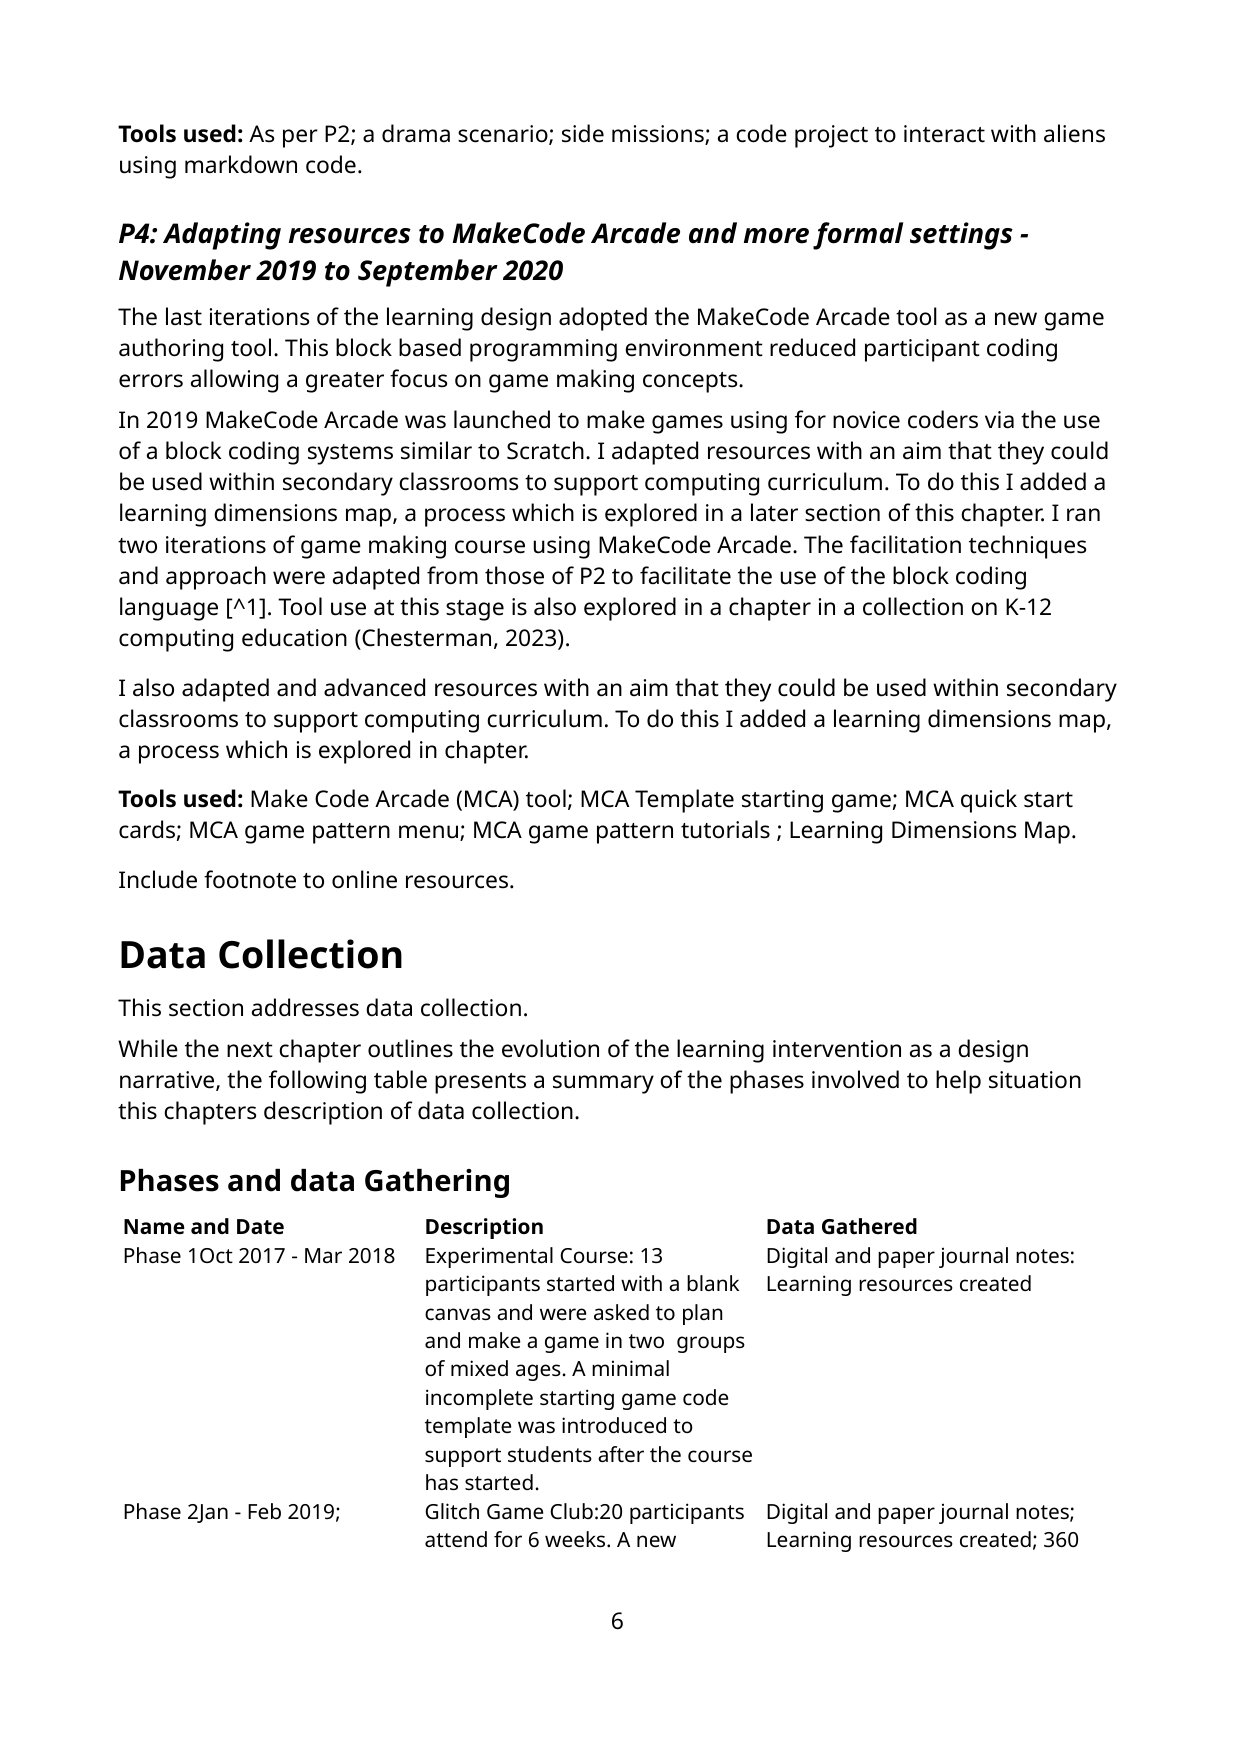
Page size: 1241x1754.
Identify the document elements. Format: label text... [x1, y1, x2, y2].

text In 2019 MakeCode Arcade was launched to make games using for novice coders via the use of a block coding systems similar to Scratch. I adapted resources with an aim that they could be used within secondary classrooms to support computing curriculum. To do this I added a learning dimensions map, a process which is explored in a later section of this chapter. I ran two iterations of game making course using MakeCode Arcade. The facilitation techniques and approach were adapted from those of P2 to facilitate the use of the block coding language [^1]. Tool use at this stage is also explored in a chapter in a collection on K-12 computing education (Chesterman, 2023). [118, 403, 1122, 653]
table_cell Glitch Game Club:20 participants attend for 6 weeks. A new [420, 1497, 761, 1554]
subtitle Phases and data Gathering [118, 1160, 1122, 1200]
table_cell Digital and paper journal notes: Learning resources created [761, 1241, 1122, 1497]
table_cell Phase 2Jan - Feb 2019; [118, 1497, 420, 1554]
text This section addresses data collection. [118, 992, 1122, 1023]
table_header Description [420, 1213, 761, 1241]
table_cell Digital and paper journal notes; Learning resources created; 360 [761, 1497, 1122, 1554]
text I also adapted and advanced resources with an aim that they could be used within secondary classrooms to support computing curriculum. To do this I added a learning dimensions map, a process which is explored in chapter. [118, 671, 1122, 765]
text Tools used: Make Code Arcade (MCA) tool; MCA Template starting game; MCA quick start cards; MCA game pattern menu; MCA game pattern tutorials ; Learning Dimensions Map. [118, 783, 1122, 846]
table_cell Phase 1Oct 2017 - Mar 2018 [118, 1241, 420, 1497]
text Tools used: As per P2; a drama scenario; side missions; a code project to interact with aliens using markdown code. [118, 118, 1122, 181]
subtitle P4: Adapting resources to MakeCode Arcade and more formal settings - November 2019 to September 2020 [118, 214, 1122, 288]
subtitle Data Collection [118, 929, 1122, 980]
text While the next chapter outlines the evolution of the learning intervention as a design narrative, the following table presents a summary of the phases involved to help situation this chapters description of data collection. [118, 1032, 1122, 1126]
table_cell Experimental Course: 13 participants started with a blank canvas and were asked to plan and make a game in two groups of mixed ages. A minimal incomplete starting game code template was introduced to support students after the course has started. [420, 1241, 761, 1497]
text The last iterations of the learning design adopted the MakeCode Arcade tool as a new game authoring tool. This block based programming environment reduced participant coding errors allowing a greater focus on game making concepts. [118, 301, 1122, 394]
table_header Data Gathered [761, 1213, 1122, 1241]
table_header Name and Date [118, 1213, 420, 1241]
text Include footnote to online resources. [118, 863, 1122, 895]
